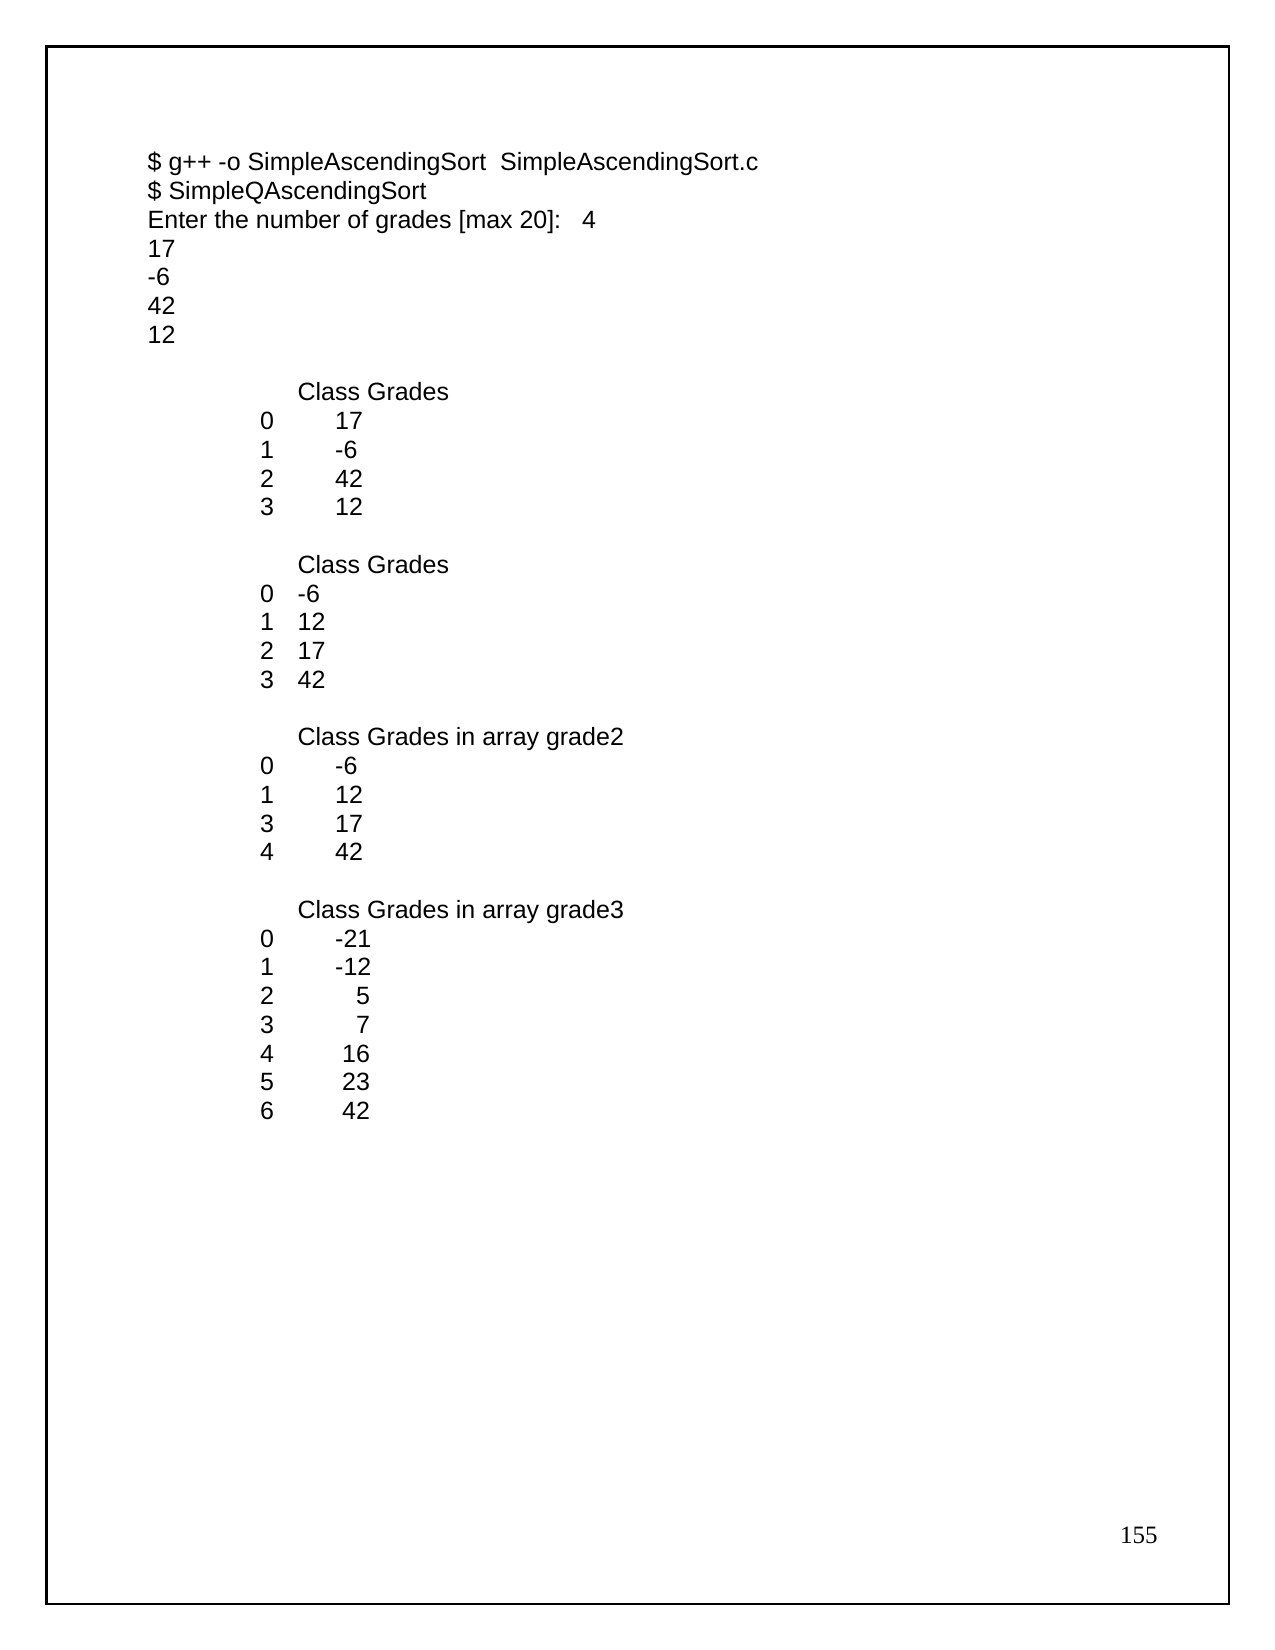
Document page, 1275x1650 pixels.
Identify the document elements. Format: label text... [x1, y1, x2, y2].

text Enter the number of grades [max 20]: 4 [147, 205, 1158, 234]
text Class Grades [147, 377, 1158, 406]
text 4 42 [260, 837, 1158, 866]
list 42 [260, 464, 1158, 492]
text 1 12 [260, 780, 1158, 809]
text 6 42 [260, 1096, 1158, 1125]
list 17 [260, 636, 1158, 665]
text 3 7 [260, 1010, 1158, 1039]
text 1 -12 [260, 952, 1158, 981]
list 17 [260, 406, 1158, 435]
text Class Grades in array grade2 [147, 722, 1158, 751]
list 12 [260, 492, 1158, 521]
list -6 [260, 435, 1158, 464]
text 5 23 [260, 1067, 1158, 1096]
text -6 [147, 262, 1158, 291]
text 17 [147, 234, 1158, 262]
text 42 [147, 291, 1158, 320]
text 12 [147, 320, 1158, 349]
text 0 -21 [260, 924, 1158, 952]
text 3 17 [260, 809, 1158, 837]
text 0 -6 [260, 751, 1158, 780]
list 42 [260, 665, 1158, 694]
text $ SimpleQAscendingSort [147, 176, 1158, 205]
text $ g++ -o SimpleAscendingSort SimpleAscendingSort.c [147, 147, 1158, 176]
list 12 [260, 607, 1158, 636]
text Class Grades [147, 550, 1158, 579]
list -6 [260, 579, 1158, 607]
text Class Grades in array grade3 [147, 895, 1158, 924]
text 4 16 [260, 1039, 1158, 1067]
text 2 5 [260, 981, 1158, 1010]
